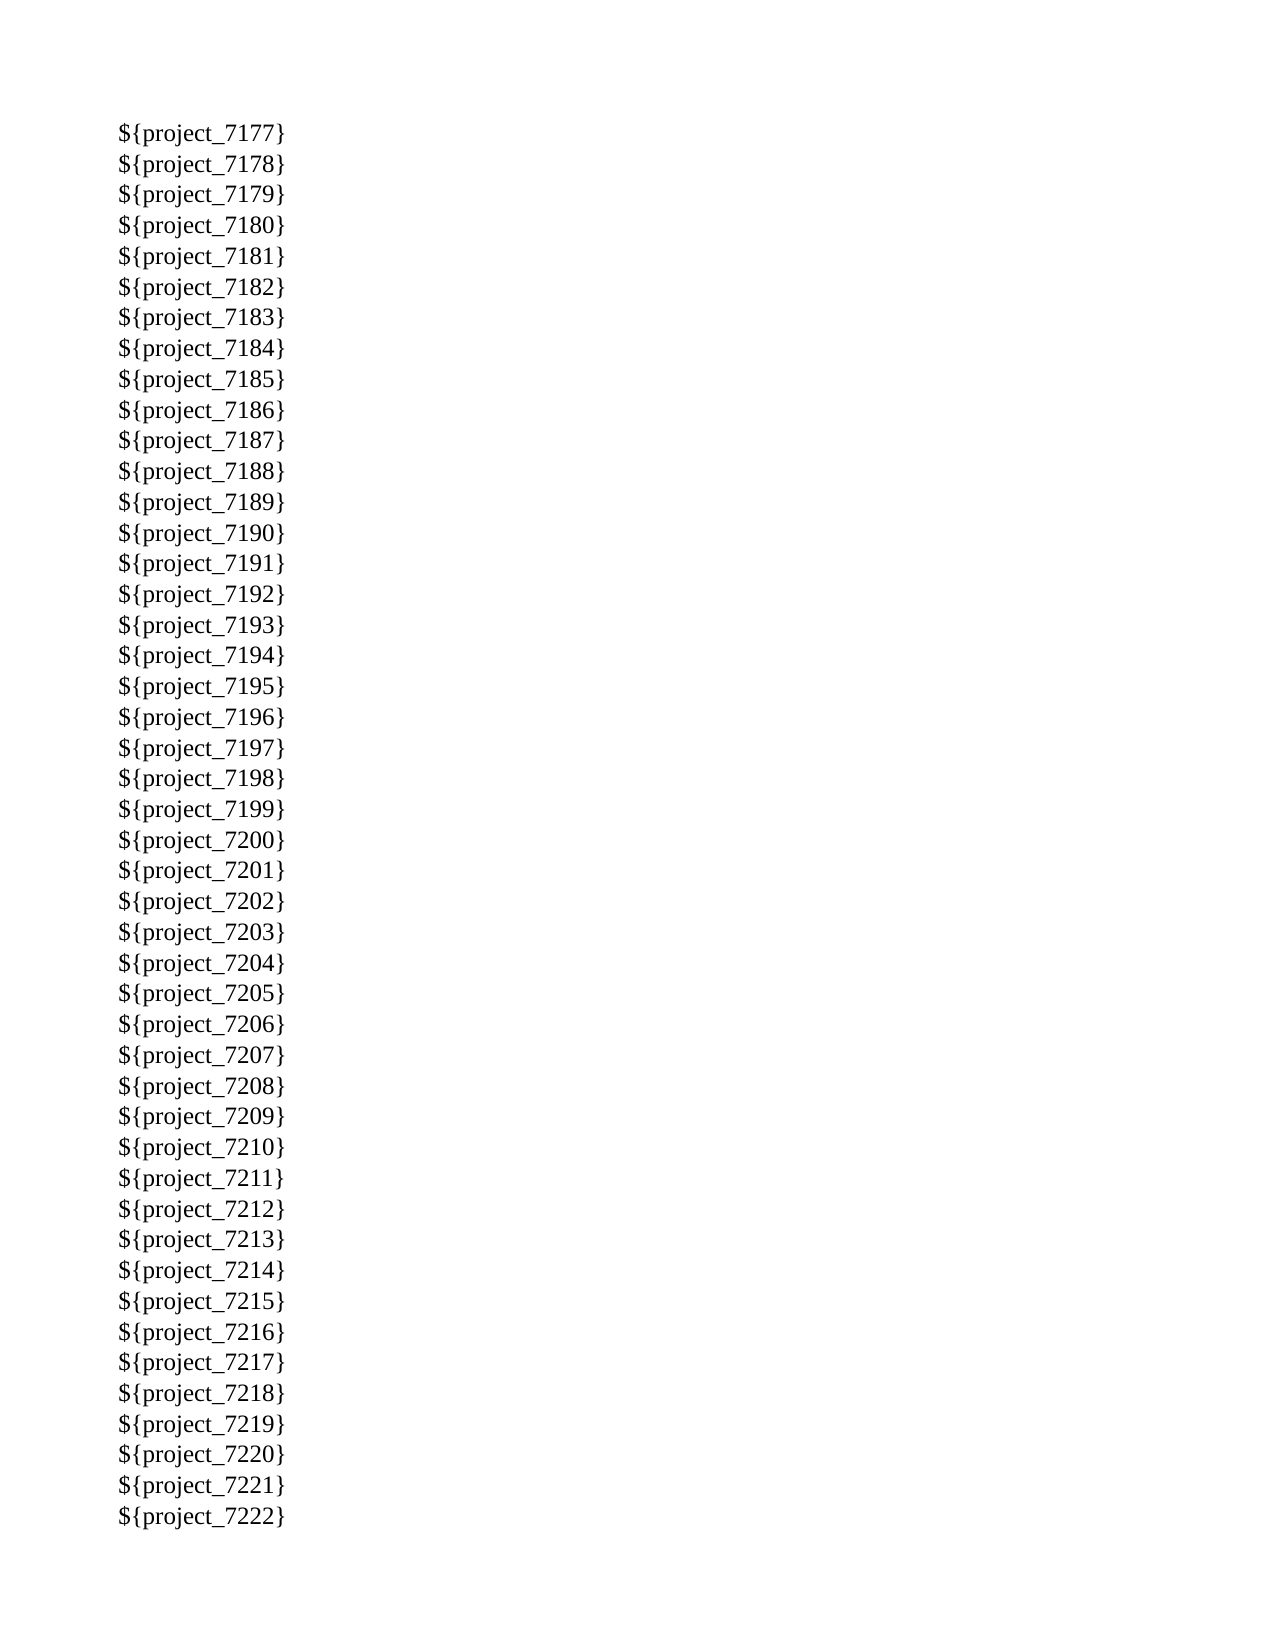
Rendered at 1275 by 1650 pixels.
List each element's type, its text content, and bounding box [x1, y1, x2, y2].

text ${project_7213} [118, 1224, 1157, 1253]
text ${project_7205} [118, 978, 1157, 1007]
text ${project_7217} [118, 1347, 1157, 1376]
text ${project_7216} [118, 1317, 1157, 1345]
text ${project_7206} [118, 1009, 1157, 1038]
text ${project_7193} [118, 610, 1157, 638]
text ${project_7185} [118, 364, 1157, 393]
text ${project_7183} [118, 302, 1157, 331]
text ${project_7177} [118, 118, 1157, 147]
text ${project_7196} [118, 702, 1157, 731]
text ${project_7210} [118, 1132, 1157, 1161]
text ${project_7208} [118, 1071, 1157, 1099]
text ${project_7211} [118, 1163, 1157, 1192]
text ${project_7199} [118, 794, 1157, 823]
text ${project_7187} [118, 425, 1157, 454]
text ${project_7207} [118, 1040, 1157, 1069]
text ${project_7220} [118, 1439, 1157, 1468]
text ${project_7203} [118, 917, 1157, 946]
text ${project_7182} [118, 272, 1157, 301]
text ${project_7218} [118, 1378, 1157, 1407]
text ${project_7212} [118, 1194, 1157, 1222]
text ${project_7190} [118, 518, 1157, 546]
text ${project_7202} [118, 886, 1157, 915]
text ${project_7184} [118, 333, 1157, 362]
text ${project_7189} [118, 487, 1157, 516]
text ${project_7200} [118, 825, 1157, 854]
text ${project_7198} [118, 763, 1157, 792]
text ${project_7178} [118, 149, 1157, 178]
text ${project_7180} [118, 210, 1157, 239]
text ${project_7221} [118, 1470, 1157, 1499]
text ${project_7191} [118, 548, 1157, 577]
text ${project_7201} [118, 856, 1157, 884]
text ${project_7204} [118, 948, 1157, 977]
text ${project_7222} [118, 1501, 1157, 1530]
text ${project_7215} [118, 1286, 1157, 1314]
text ${project_7179} [118, 179, 1157, 208]
text ${project_7188} [118, 456, 1157, 485]
text ${project_7214} [118, 1255, 1157, 1284]
text ${project_7195} [118, 671, 1157, 700]
text ${project_7197} [118, 733, 1157, 761]
text ${project_7209} [118, 1101, 1157, 1130]
text ${project_7186} [118, 395, 1157, 423]
text ${project_7181} [118, 241, 1157, 270]
text ${project_7219} [118, 1409, 1157, 1437]
text ${project_7194} [118, 641, 1157, 669]
text ${project_7192} [118, 579, 1157, 608]
